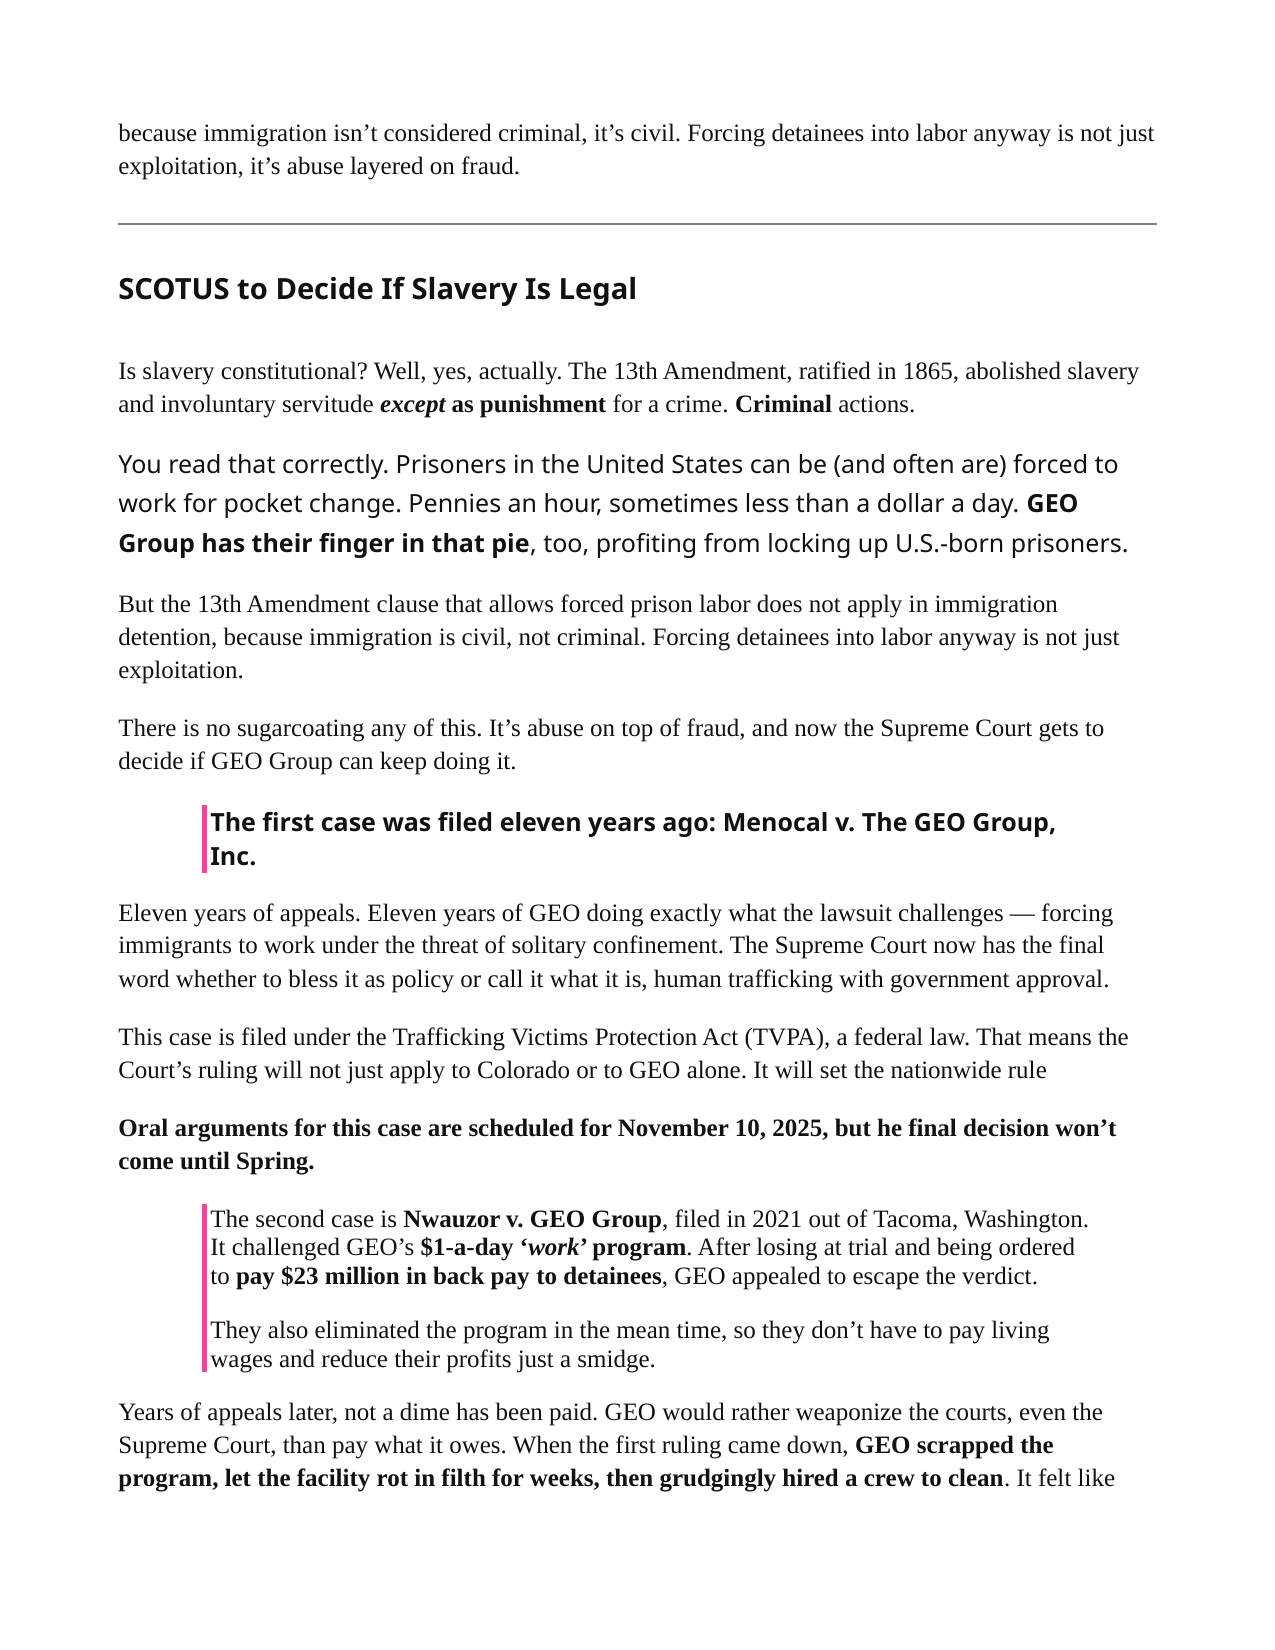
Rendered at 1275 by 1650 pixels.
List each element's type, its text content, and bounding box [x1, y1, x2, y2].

text But the 13th Amendment clause that allows forced prison labor does not apply in immigration detention, because immigration is civil, not criminal. Forcing detainees into labor anyway is not just exploitation. [118, 589, 1157, 684]
text There is no sugarcoating any of this. It’s abuse on top of fraud, and now the Supreme Court gets to decide if GEO Group can keep doing it. [118, 713, 1157, 775]
text The first case was filed eleven years ago: Menocal v. The GEO Group, Inc. [202, 804, 1098, 873]
text because immigration isn’t considered criminal, it’s civil. Forcing detainees into labor anyway is not just exploitation, it’s abuse layered on fraud. [118, 118, 1157, 180]
text This case is filed under the Trafficking Victims Protection Act (TVPA), a federal law. That means the Court’s ruling will not just apply to Colorado or to GEO alone. It will set the nationwide rule [118, 1022, 1157, 1083]
text Years of appeals later, not a dime has been paid. GEO would rather weaponize the courts, even the Supreme Court, than pay what it owes. When the first ruling came down, GEO scrapped the program, let the facility rot in filth for weeks, then grudgingly hired a crew to clean. It felt like [118, 1397, 1157, 1492]
text Eleven years of appeals. Eleven years of GEO doing exactly what the lawsuit challenges — forcing immigrants to work under the threat of solitary confinement. The Supreme Court now has the final word whether to bless it as policy or call it what it is, human trafficking with government approval. [118, 898, 1157, 992]
subtitle SCOTUS to Decide If Slavery Is Legal [118, 268, 1157, 308]
text They also eliminated the program in the mean time, so they don’t have to pay living wages and reduce their profits just a smidge. [207, 1315, 1098, 1372]
text Is slavery constitutional? Well, yes, actually. The 13th Amendment, ratified in 1865, abolished slavery and involuntary servitude except as punishment for a crime. Criminal actions. [118, 356, 1157, 418]
text Oral arguments for this case are scheduled for November 10, 2025, but he final decision won’t come until Spring. [118, 1113, 1157, 1174]
text The second case is Nwauzor v. GEO Group, filed in 2021 out of Tacoma, Washington. It challenged GEO’s $1-a-day ‘work’ program. After losing at trial and being ordered to pay $23 million in back pay to detainees, GEO appealed to escape the verdict. [207, 1204, 1098, 1290]
text You read that correctly. Prisoners in the United States can be (and often are) forced to work for pocket change. Pennies an hour, sometimes less than a dollar a day. GEO Group has their finger in that pie, too, profiting from locking up U.S.-born prisoners. [118, 447, 1157, 559]
